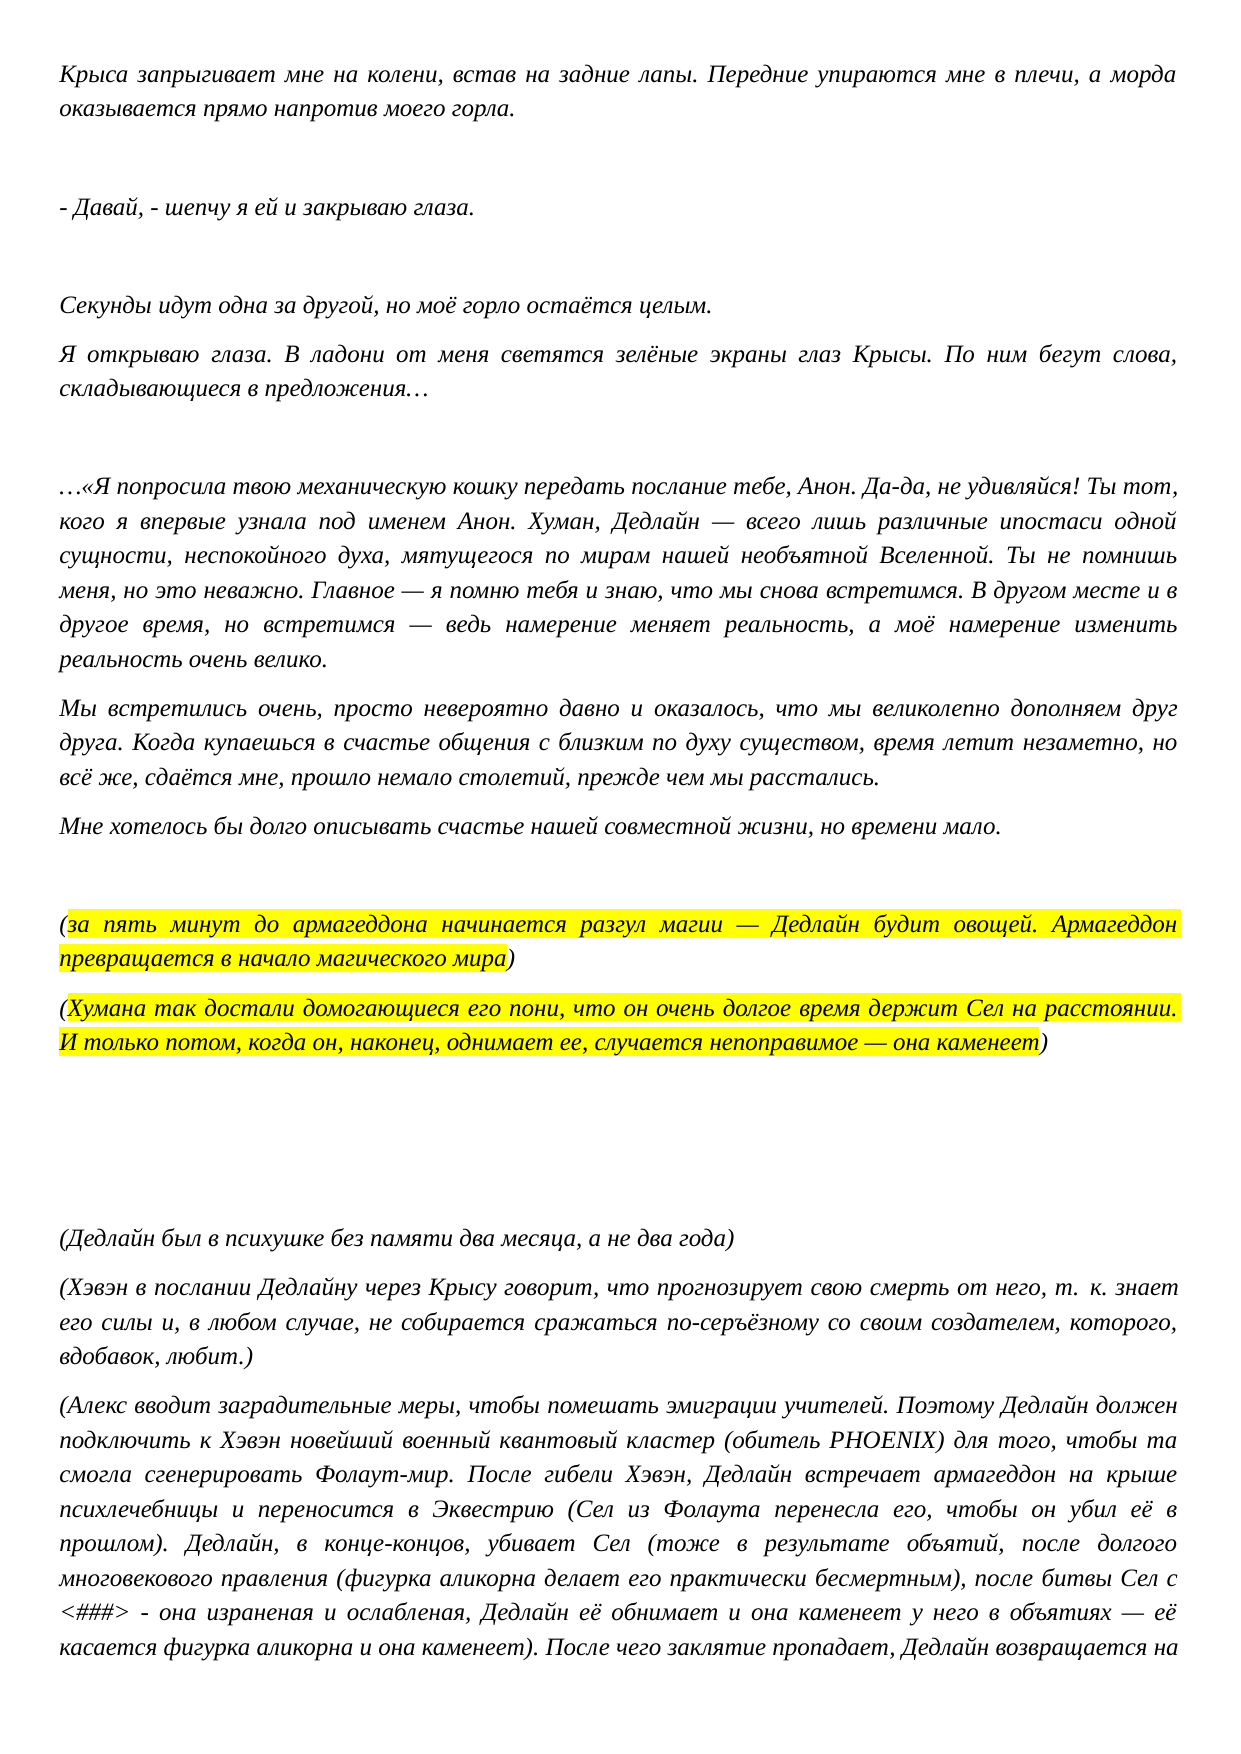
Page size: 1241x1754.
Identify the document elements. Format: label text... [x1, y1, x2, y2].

text …«Я попросила твою механическую кошку передать послание тебе, Анон. Да-да, не удивляйся! Ты тот, кого я впервые узнала под именем Анон. Хуман, Дедлайн — всего лишь различные ипостаси одной сущности, неспокойного духа, мятущегося по мирам нашей необъятной Вселенной. Ты не помнишь меня, но это неважно. Главное — я помню тебя и знаю, что мы снова встретимся. В другом месте и в другое время, но встретимся — ведь намерение меняет реальность, а моё намерение изменить реальность очень велико. [59, 471, 1181, 673]
text (Алекс вводит заградительные меры, чтобы помешать эмиграции учителей. Поэтому Дедлайн должен подключить к Хэвэн новейший военный квантовый кластер (обитель PHOENIX) для того, чтобы та смогла сгенерировать Фолаут-мир. После гибели Хэвэн, Дедлайн встречает армагеддон на крыше психлечебницы и переносится в Эквестрию (Сел из Фолаута перенесла его, чтобы он убил её в прошлом). Дедлайн, в конце-концов, убивает Сел (тоже в результате объятий, после долгого многовекового правления (фигурка аликорна делает его практически бесмертным), после битвы Сел с <###> - она израненая и ослабленая, Дедлайн её обнимает и она каменеет у него в объятиях — её касается фигурка аликорна и она каменеет). После чего заклятие пропадает, Дедлайн возвращается на [59, 1390, 1181, 1661]
text (Хэвэн в послании Дедлайну через Крысу говорит, что прогнозирует свою смерть от него, т. к. знает его силы и, в любом случае, не собирается сражаться по-серъёзному со своим создателем, которого, вдобавок, любит.) [59, 1272, 1181, 1370]
text Мне хотелось бы долго описывать счастье нашей совместной жизни, но времени мало. [59, 811, 1181, 840]
text Секунды идут одна за другой, но моё горло остаётся целым. [59, 290, 1181, 318]
text (Хумана так достали домогающиеся его пони, что он очень долгое время держит Сел на расстоянии. И только потом, когда он, наконец, однимает ее, случается непоправимое — она каменеет) [59, 993, 1181, 1056]
text (Дедлайн был в психушке без памяти два месяца, а не два года) [59, 1223, 1181, 1252]
text (за пять минут до армагеддона начинается разгул магии — Дедлайн будит овощей. Армагеддон превращается в начало магического мира) [59, 909, 1181, 972]
text Я открываю глаза. В ладони от меня светятся зелёные экраны глаз Крысы. По ним бегут слова, складывающиеся в предложения… [59, 339, 1181, 402]
text Крыса запрыгивает мне на колени, встав на задние лапы. Передние упираются мне в плечи, а морда оказывается прямо напротив моего горла. [59, 59, 1181, 122]
text - Давай, - шепчу я ей и закрываю глаза. [59, 192, 1181, 220]
text Мы встретились очень, просто невероятно давно и оказалось, что мы великолепно дополняем друг друга. Когда купаешься в счастье общения с близким по духу существом, время летит незаметно, но всё же, сдаётся мне, прошло немало столетий, прежде чем мы расстались. [59, 693, 1181, 791]
